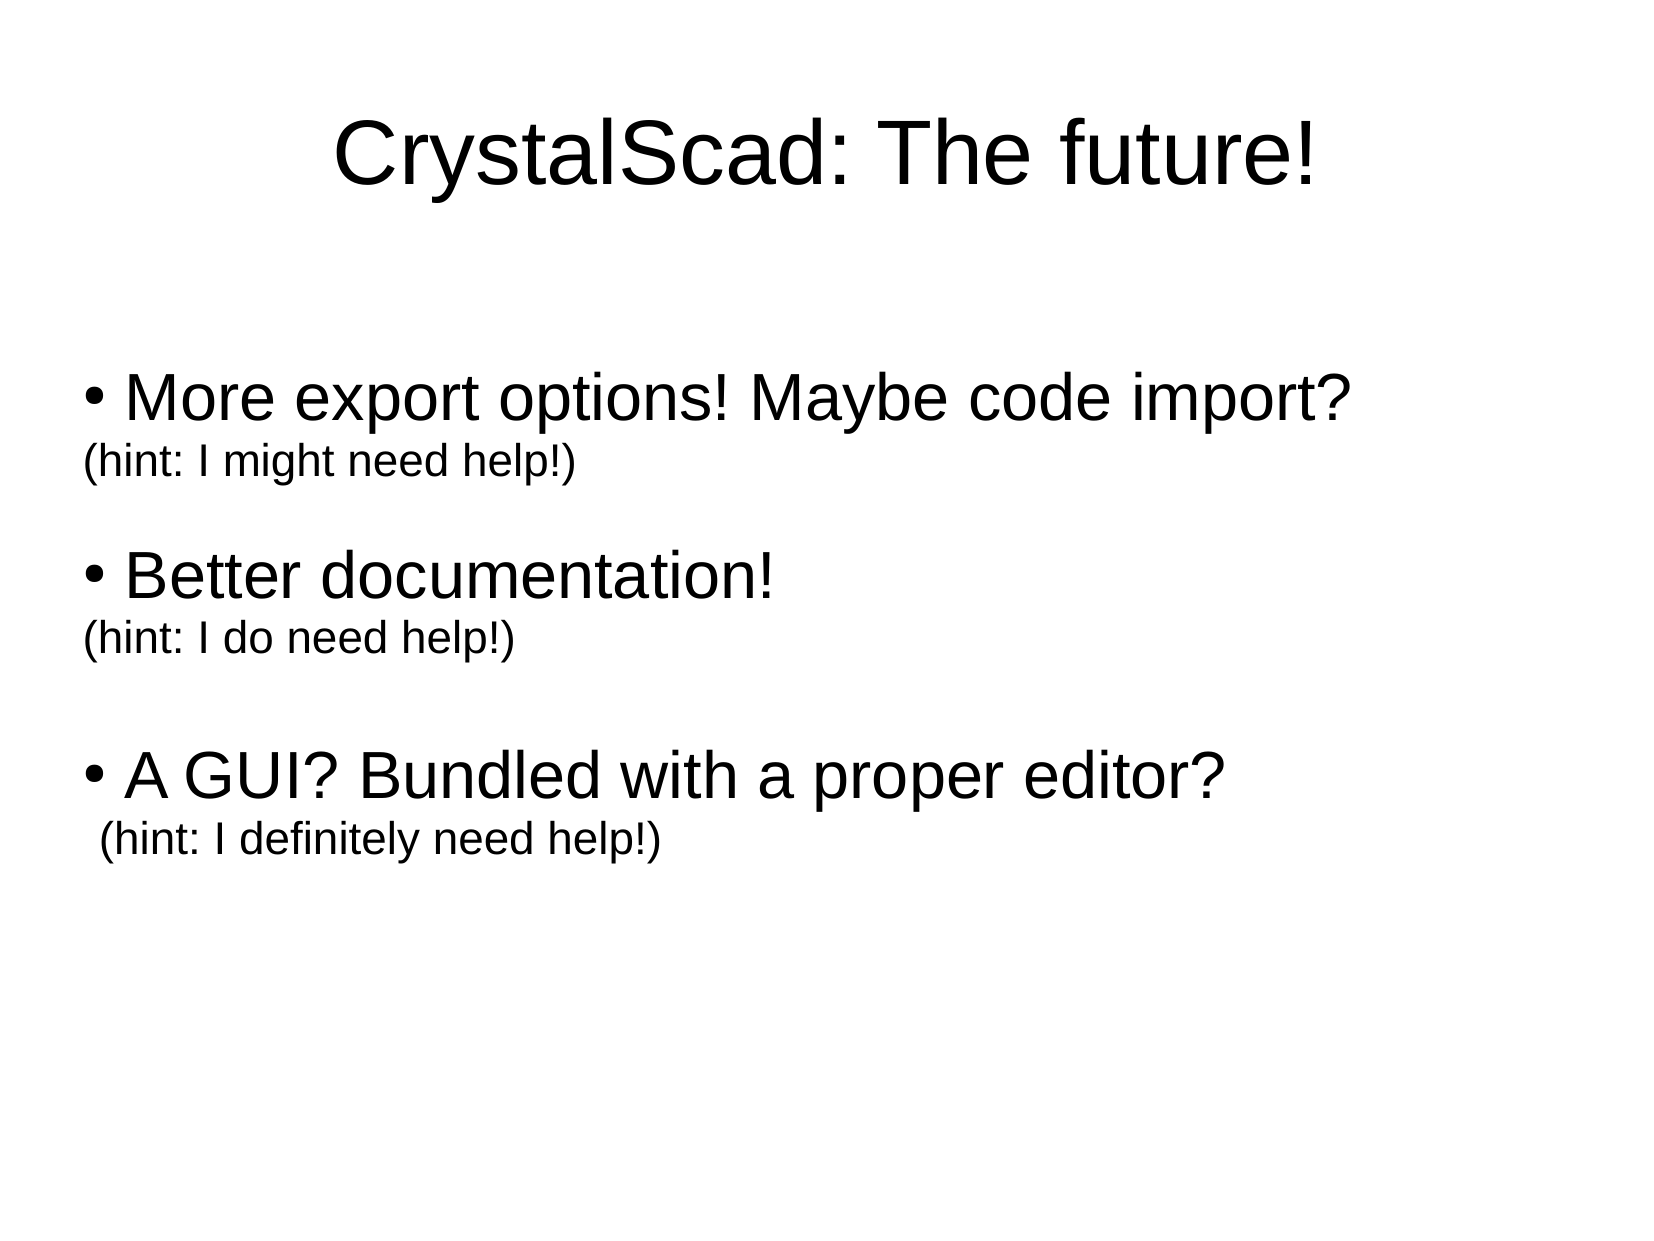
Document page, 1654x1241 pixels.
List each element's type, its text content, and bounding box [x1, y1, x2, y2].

subtitle More export options! Maybe code import? (hint: I might need help!) Better documentation! (hint: I do need help!) A GUI? Bundled with a proper editor? (hint: I definitely need help!) [82, 290, 1571, 1241]
title CrystalScad: The future! [82, 49, 1571, 257]
